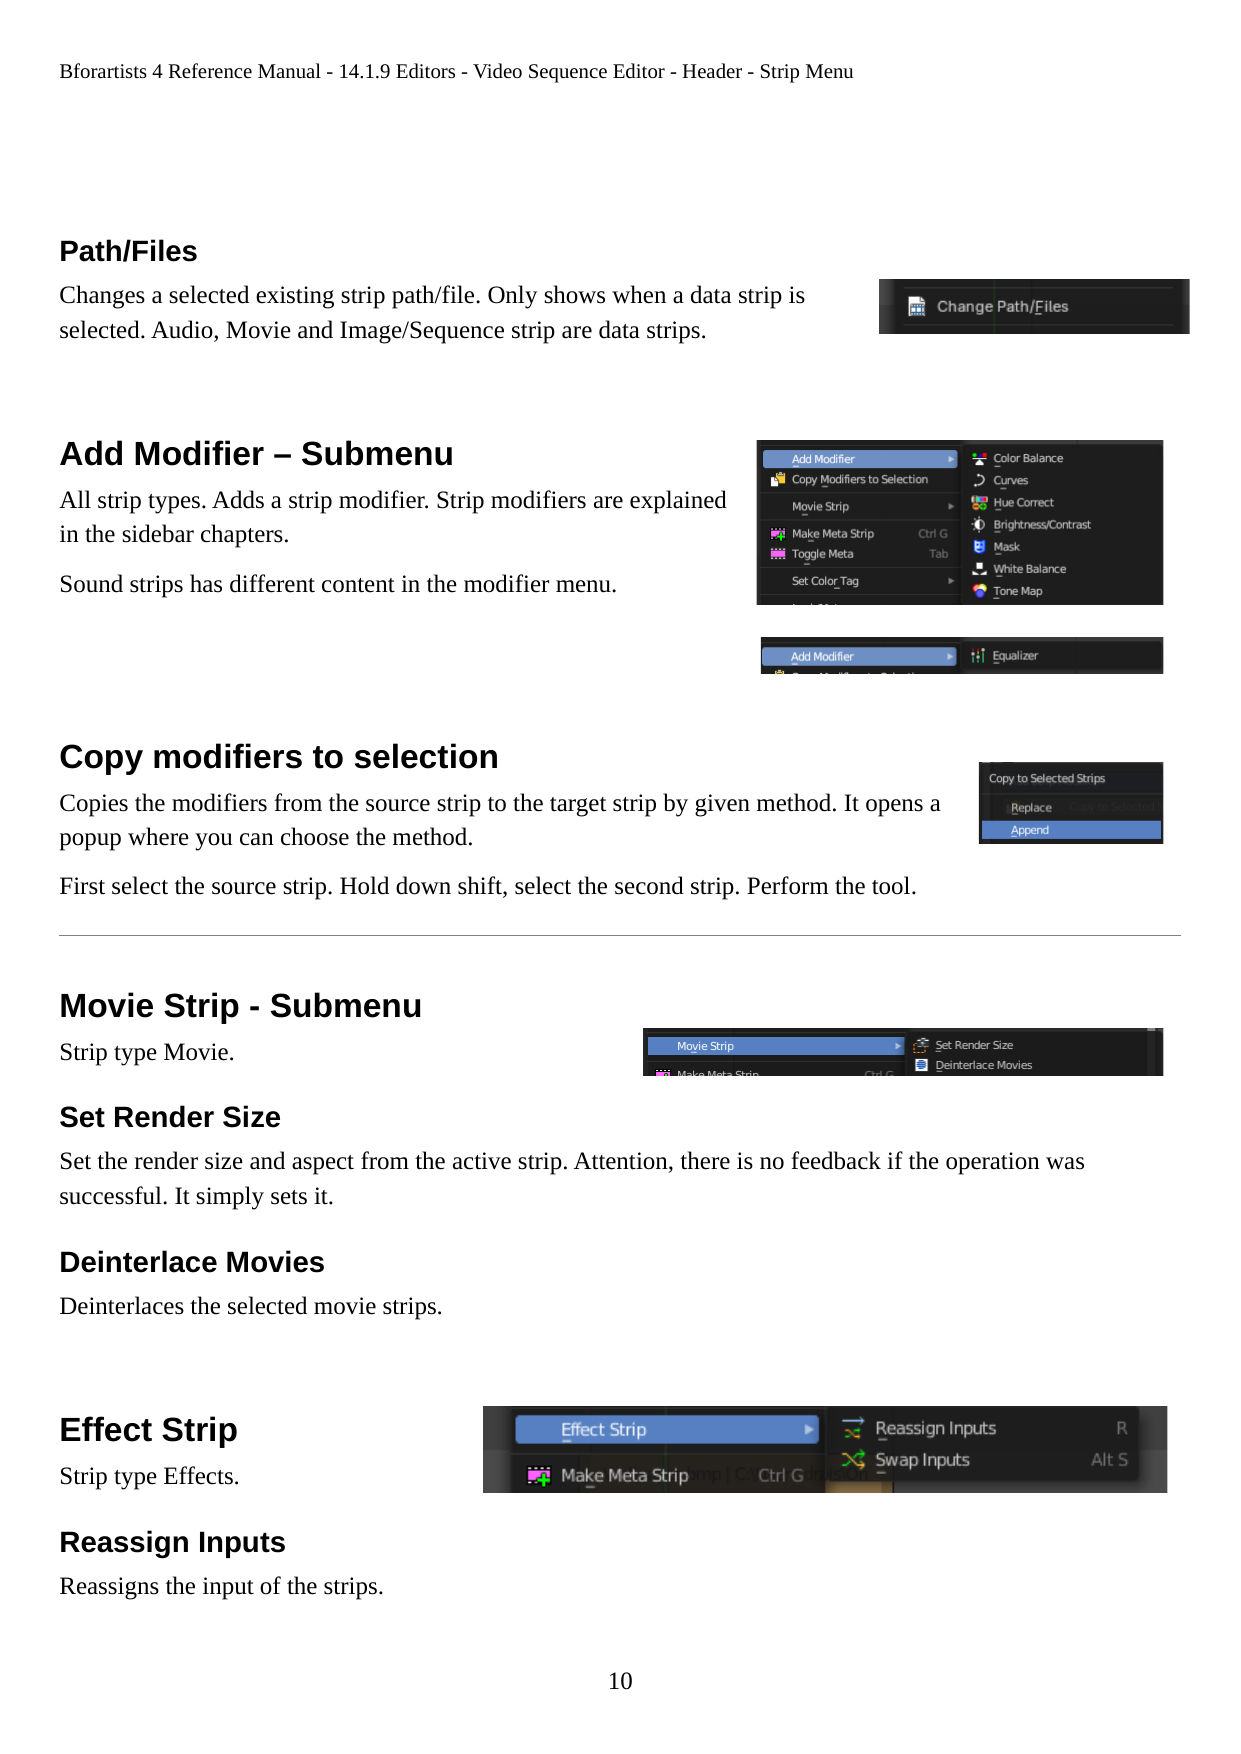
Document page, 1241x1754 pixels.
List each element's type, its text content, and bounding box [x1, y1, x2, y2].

picture [879, 279, 1190, 334]
text First select the source strip. Hold down shift, select the second strip. Perform the tool. [59, 871, 1181, 900]
text Strip type Movie. [59, 1037, 643, 1065]
subtitle Add Modifier – Submenu [59, 434, 1181, 473]
subtitle Deinterlace Movies [59, 1244, 1181, 1278]
text Deinterlaces the selected movie strips. [59, 1291, 1181, 1319]
subtitle Effect Strip [59, 1410, 483, 1448]
picture [643, 1028, 1164, 1076]
subtitle Set Render Size [59, 1100, 1181, 1134]
text Set the render size and aspect from the active strip. Attention, there is no feedback if the operation was successful. It simply sets it. [59, 1146, 1181, 1210]
text [1164, 1037, 1181, 1065]
subtitle Reassign Inputs [59, 1524, 1181, 1558]
subtitle Path/Files [59, 234, 1181, 268]
subtitle Copy modifiers to selection [59, 737, 1181, 775]
subtitle [1168, 1410, 1181, 1448]
picture [760, 637, 1164, 674]
text Reassigns the input of the strips. [59, 1571, 1181, 1599]
text Sound strips has different content in the modifier menu. [59, 569, 756, 597]
subtitle Movie Strip - Submenu [59, 985, 1181, 1024]
text Strip type Effects. [59, 1461, 483, 1490]
picture [756, 440, 1164, 605]
text All strip types. Adds a strip modifier. Strip modifiers are explained in the sidebar chapters. [59, 485, 756, 548]
picture [978, 762, 1164, 844]
text Copies the modifiers from the source strip to the target strip by given method. It opens a popup where you can choose the method. [59, 788, 1181, 851]
text Changes a selected existing strip path/file. Only shows when a data strip is selected. Audio, Movie and Image/Sequence strip are data strips. [59, 281, 1181, 344]
picture [483, 1406, 1168, 1493]
